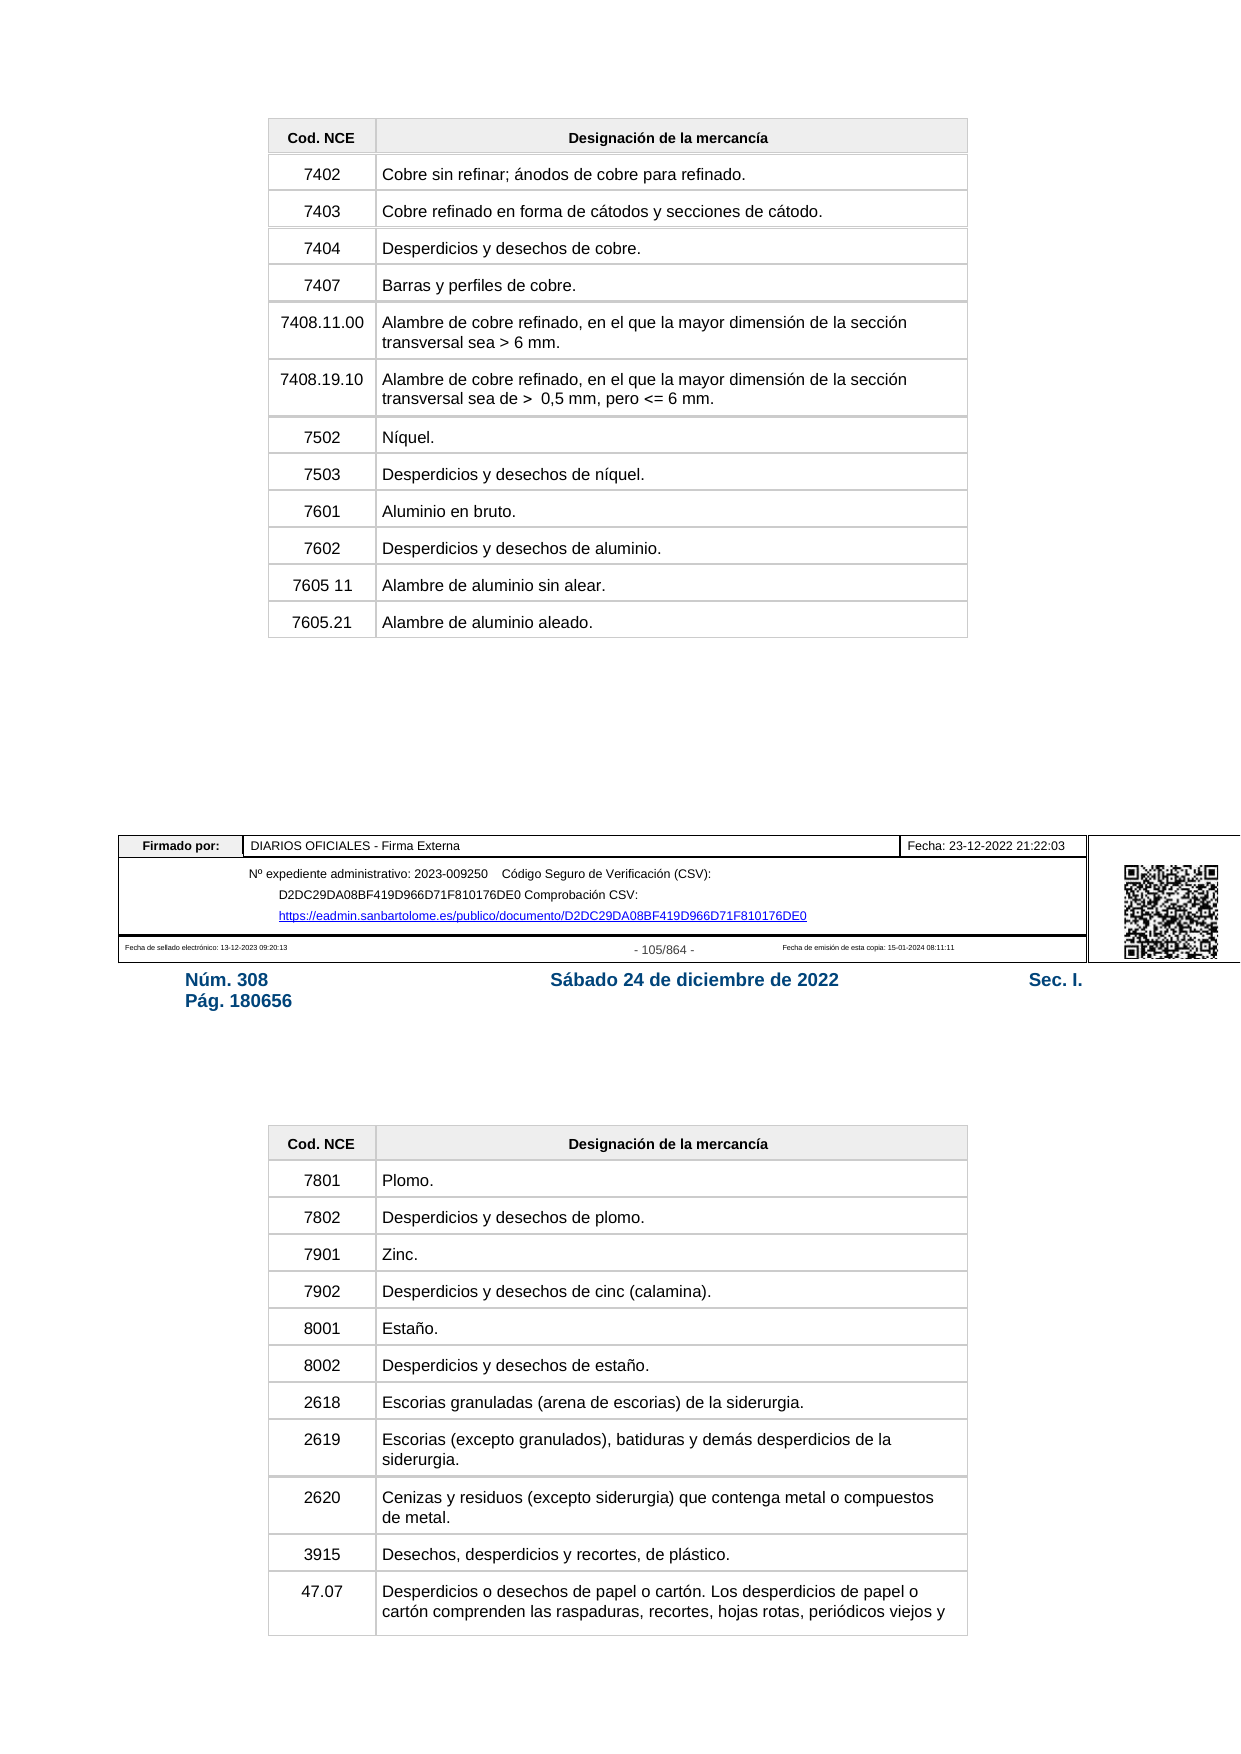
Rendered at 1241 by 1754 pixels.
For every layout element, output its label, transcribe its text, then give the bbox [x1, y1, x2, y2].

table_cell Cobre refinado en forma de cátodos y secciones de cátodo. [377, 191, 967, 226]
table_cell Nº expediente administrativo: 2023-009250 Código Seguro de Verificación (CSV): D2DC29DA08BF419D966D71F810176DE0 Comprobación CSV: https://eadmin.sanbartolome.es/publico/documento/D2DC29DA08BF419D966D71F810176DE0 [119, 858, 1086, 934]
table_header Designación de la mercancía [377, 119, 967, 152]
table_cell Alambre de aluminio sin alear. [377, 565, 967, 600]
table_cell 7408.19.10 [269, 360, 375, 415]
table_cell Fecha de sellado electrónico: 13-12-2023 09:20:13 - 105/864 - Fecha de emisión de esta copia: 15-01-2024 08:11:11 [119, 937, 1086, 962]
table_cell 3915 [269, 1535, 375, 1570]
table_header Cod. NCE [269, 1126, 375, 1159]
table_cell Escorias granuladas (arena de escorias) de la siderurgia. [377, 1383, 967, 1418]
table_cell 8002 [269, 1346, 375, 1381]
table_cell Níquel. [377, 418, 967, 452]
text Núm. 308 Sábado 24 de diciembre de 2022 Sec. I. Pág. 180656 [185, 968, 1122, 1012]
table_cell Alambre de cobre refinado, en el que la mayor dimensión de la sección transversal sea de 0,5 mm, pero = 6 mm. [377, 360, 967, 415]
table_cell 7902 [269, 1272, 375, 1307]
table_cell Zinc. [377, 1235, 967, 1270]
table_cell Desperdicios o desechos de papel o cartón. Los desperdicios de papel o cartón comprenden las raspaduras, recortes, hojas rotas, periódicos viejos y [377, 1572, 967, 1635]
table_cell Desperdicios y desechos de níquel. [377, 454, 967, 489]
table_header DIARIOS OFICIALES - Firma Externa [244, 836, 899, 856]
table_cell Desperdicios y desechos de plomo. [377, 1198, 967, 1233]
table_cell Plomo. [377, 1161, 967, 1196]
table_header Cod. NCE [269, 119, 375, 152]
table_cell 2619 [269, 1420, 375, 1475]
table_header Designación de la mercancía [377, 1126, 967, 1159]
table_cell 7503 [269, 454, 375, 489]
table_cell 7602 [269, 528, 375, 563]
table_cell 2620 [269, 1478, 375, 1533]
table_cell Desperdicios y desechos de cinc (calamina). [377, 1272, 967, 1307]
table_cell Escorias (excepto granulados), batiduras y demás desperdicios de la siderurgia. [377, 1420, 967, 1475]
table_cell Aluminio en bruto. [377, 491, 967, 526]
table_cell Desperdicios y desechos de cobre. [377, 229, 967, 263]
table_cell 7601 [269, 491, 375, 526]
table_cell 2618 [269, 1383, 375, 1418]
table_cell Alambre de aluminio aleado. [377, 602, 967, 637]
table_cell 8001 [269, 1309, 375, 1344]
table_cell Estaño. [377, 1309, 967, 1344]
table_header [1089, 836, 1240, 962]
table_cell 7605.21 [269, 602, 375, 637]
table_cell Cenizas y residuos (excepto siderurgia) que contenga metal o compuestos de metal. [377, 1478, 967, 1533]
table_cell 7402 [269, 155, 375, 189]
table_header Fecha: 23-12-2022 21:22:03 [901, 836, 1086, 856]
table_cell 7802 [269, 1198, 375, 1233]
table_cell Alambre de cobre refinado, en el que la mayor dimensión de la sección transversal sea > 6 mm. [377, 303, 967, 358]
table_cell Cobre sin refinar; ánodos de cobre para refinado. [377, 155, 967, 189]
table_cell 7502 [269, 418, 375, 452]
table_cell 7407 [269, 265, 375, 300]
table_cell Desperdicios y desechos de estaño. [377, 1346, 967, 1381]
table_cell 7901 [269, 1235, 375, 1270]
table_cell 7404 [269, 229, 375, 263]
table_cell 47.07 [269, 1572, 375, 1635]
table_header Firmado por: [119, 836, 242, 854]
table_cell 7403 [269, 191, 375, 226]
table_cell Desechos, desperdicios y recortes, de plástico. [377, 1535, 967, 1570]
table_cell Barras y perfiles de cobre. [377, 265, 967, 300]
table_cell 7801 [269, 1161, 375, 1196]
table_cell Desperdicios y desechos de aluminio. [377, 528, 967, 563]
table_cell 7605 11 [269, 565, 375, 600]
table_cell 7408.11.00 [269, 303, 375, 358]
